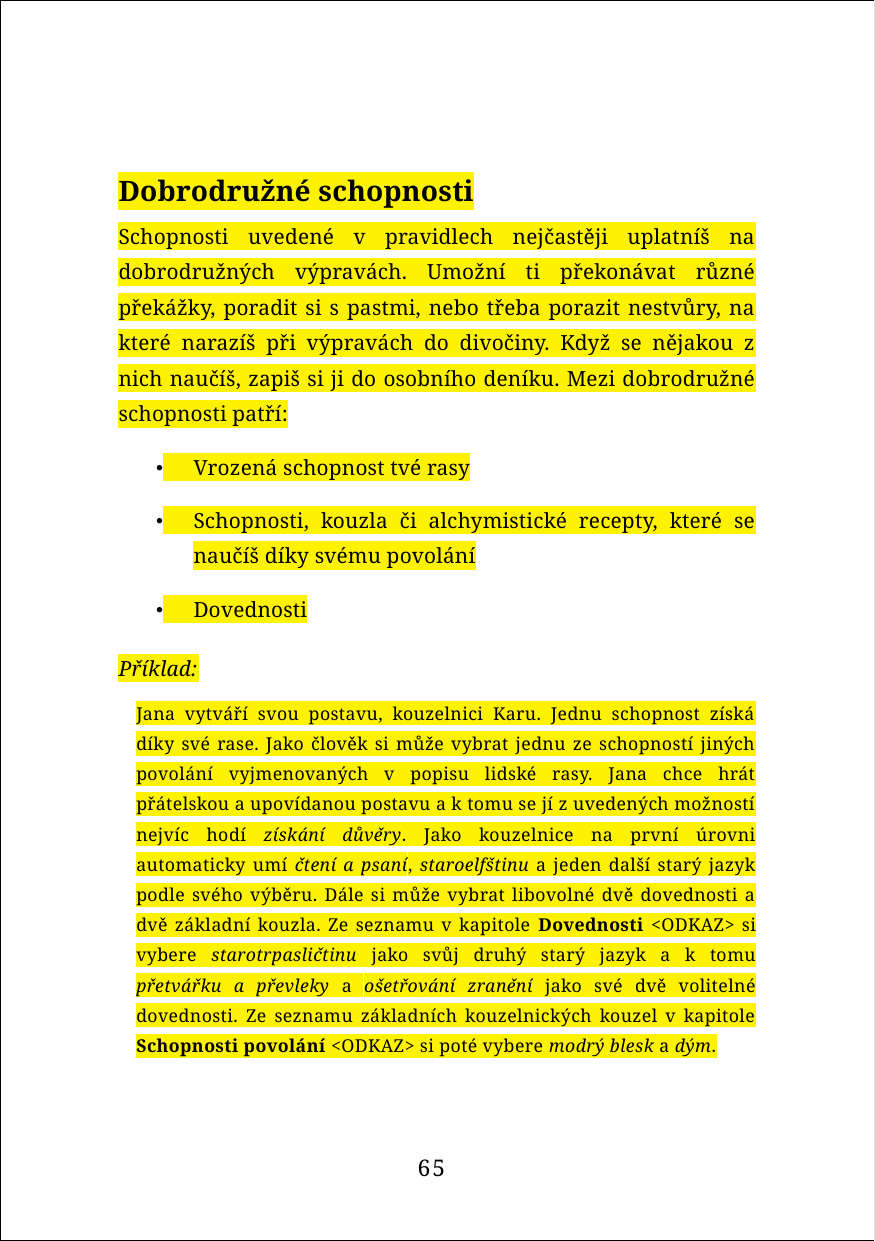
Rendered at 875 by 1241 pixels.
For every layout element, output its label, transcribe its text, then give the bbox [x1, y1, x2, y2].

subtitle Dobrodružné schopnosti [118, 172, 756, 210]
list Dovednosti [156, 595, 756, 623]
list Vrozená schopnost tvé rasy [156, 453, 756, 481]
text Schopnosti uvedené v pravidlech nejčastěji uplatníš na dobrodružných výpravách. Umožní ti překonávat různé překážky, poradit si s pastmi, nebo třeba porazit nestvůry, na které narazíš při výpravách do divočiny. Když se nějakou z nich naučíš, zapiš si ji do osobního deníku. Mezi dobrodružné schopnosti patří: [118, 222, 756, 428]
list Schopnosti, kouzla či alchymistické recepty, které se naučíš díky svému povolání [156, 506, 756, 570]
text Jana vytváří svou postavu, kouzelnici Karu. Jednu schopnost získá díky své rase. Jako člověk si může vybrat jednu ze schopností jiných povolání vyjmenovaných v popisu lidské rasy. Jana chce hrát přátelskou a upovídanou postavu a k tomu se jí z uvedených možností nejvíc hodí získání důvěry. Jako kouzelnice na první úrovni automaticky umí čtení a psaní, staroelfštinu a jeden další starý jazyk podle svého výběru. Dále si může vybrat libovolné dvě dovednosti a dvě základní kouzla. Ze seznamu v kapitole Dovednosti <ODKAZ> si vybere starotrpasličtinu jako svůj druhý starý jazyk a k tomu přetvářku a převleky a ošetřování zranění jako své dvě volitelné dovednosti. Ze seznamu základních kouzelnických kouzel v kapitole Schopnosti povolání <ODKAZ> si poté vybere modrý blesk a dým. [136, 701, 756, 1058]
text Příklad: [118, 654, 756, 682]
